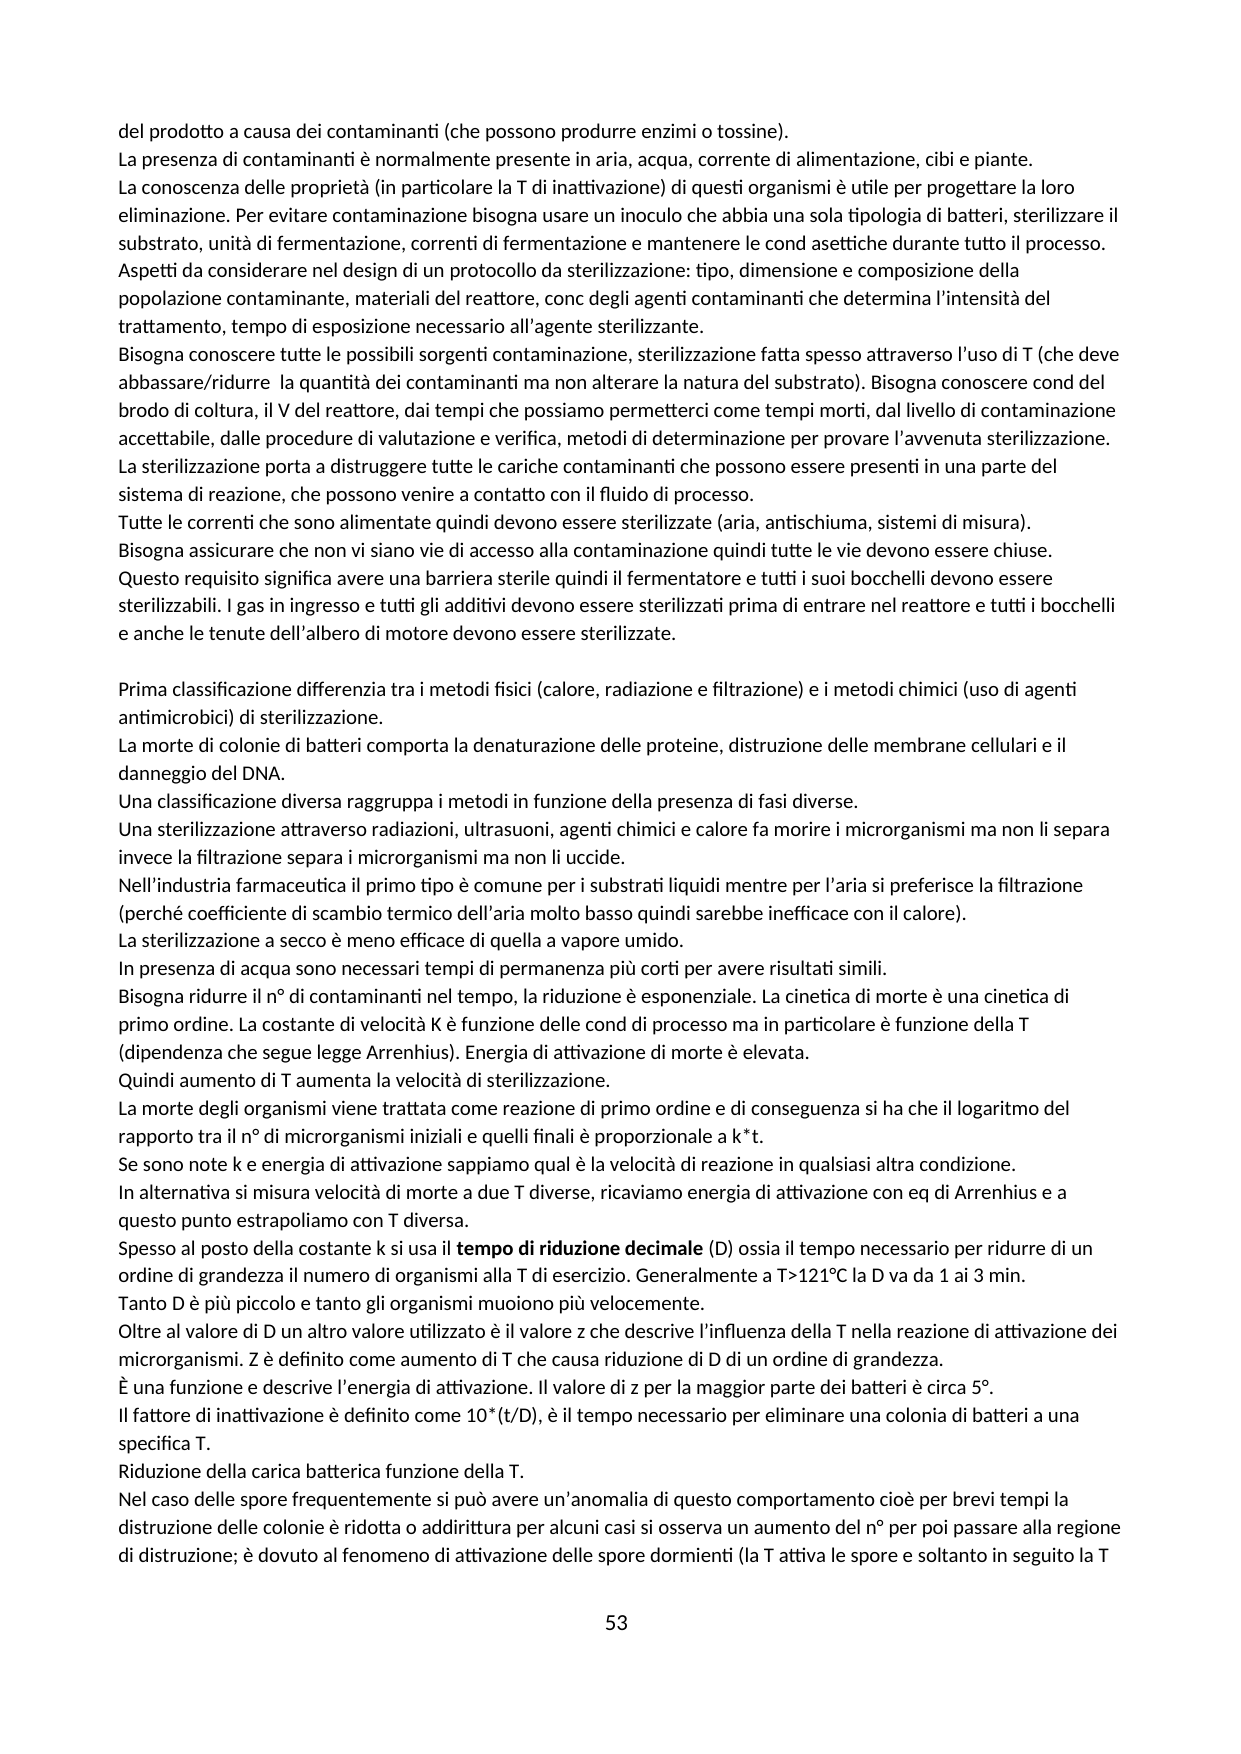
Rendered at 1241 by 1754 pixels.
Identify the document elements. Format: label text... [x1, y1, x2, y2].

text del prodotto a causa dei contaminanti (che possono produrre enzimi o tossine). La presenza di contaminanti è normalmente presente in aria, acqua, corrente di alimentazione, cibi e piante. La conoscenza delle proprietà (in particolare la T di inattivazione) di questi organismi è utile per progettare la loro eliminazione. Per evitare contaminazione bisogna usare un inoculo che abbia una sola tipologia di batteri, sterilizzare il substrato, unità di fermentazione, correnti di fermentazione e mantenere le cond asettiche durante tutto il processo. Aspetti da considerare nel design di un protocollo da sterilizzazione: tipo, dimensione e composizione della popolazione contaminante, materiali del reattore, conc degli agenti contaminanti che determina l’intensità del trattamento, tempo di esposizione necessario all’agente sterilizzante. Bisogna conoscere tutte le possibili sorgenti contaminazione, sterilizzazione fatta spesso attraverso l’uso di T (che deve abbassare/ridurre la quantità dei contaminanti ma non alterare la natura del substrato). Bisogna conoscere cond del brodo di coltura, il V del reattore, dai tempi che possiamo permetterci come tempi morti, dal livello di contaminazione accettabile, dalle procedure di valutazione e verifica, metodi di determinazione per provare l’avvenuta sterilizzazione. La sterilizzazione porta a distruggere tutte le cariche contaminanti che possono essere presenti in una parte del sistema di reazione, che possono venire a contatto con il fluido di processo. Tutte le correnti che sono alimentate quindi devono essere sterilizzate (aria, antischiuma, sistemi di misura). Bisogna assicurare che non vi siano vie di accesso alla contaminazione quindi tutte le vie devono essere chiuse. Questo requisito significa avere una barriera sterile quindi il fermentatore e tutti i suoi bocchelli devono essere sterilizzabili. I gas in ingresso e tutti gli additivi devono essere sterilizzati prima di entrare nel reattore e tutti i bocchelli e anche le tenute dell’albero di motore devono essere sterilizzate. Prima classificazione differenzia tra i metodi fisici (calore, radiazione e filtrazione) e i metodi chimici (uso di agenti antimicrobici) di sterilizzazione. La morte di colonie di batteri comporta la denaturazione delle proteine, distruzione delle membrane cellulari e il danneggio del DNA. Una classificazione diversa raggruppa i metodi in funzione della presenza di fasi diverse. Una sterilizzazione attraverso radiazioni, ultrasuoni, agenti chimici e calore fa morire i microrganismi ma non li separa invece la filtrazione separa i microrganismi ma non li uccide. Nell’industria farmaceutica il primo tipo è comune per i substrati liquidi mentre per l’aria si preferisce la filtrazione (perché coefficiente di scambio termico dell’aria molto basso quindi sarebbe inefficace con il calore). La sterilizzazione a secco è meno efficace di quella a vapore umido. In presenza di acqua sono necessari tempi di permanenza più corti per avere risultati simili. Bisogna ridurre il n° di contaminanti nel tempo, la riduzione è esponenziale. La cinetica di morte è una cinetica di primo ordine. La costante di velocità K è funzione delle cond di processo ma in particolare è funzione della T (dipendenza che segue legge Arrenhius). Energia di attivazione di morte è elevata. Quindi aumento di T aumenta la velocità di sterilizzazione. La morte degli organismi viene trattata come reazione di primo ordine e di conseguenza si ha che il logaritmo del rapporto tra il n° di microrganismi iniziali e quelli finali è proporzionale a k*t. Se sono note k e energia di attivazione sappiamo qual è la velocità di reazione in qualsiasi altra condizione. In alternativa si misura velocità di morte a due T diverse, ricaviamo energia di attivazione con eq di Arrenhius e a questo punto estrapoliamo con T diversa. Spesso al posto della costante k si usa il tempo di riduzione decimale (D) ossia il tempo necessario per ridurre di un ordine di grandezza il numero di organismi alla T di esercizio. Generalmente a T>121°C la D va da 1 ai 3 min. Tanto D è più piccolo e tanto gli organismi muoiono più velocemente. Oltre al valore di D un altro valore utilizzato è il valore z che descrive l’influenza della T nella reazione di attivazione dei microrganismi. Z è definito come aumento di T che causa riduzione di D di un ordine di grandezza. È una funzione e descrive l’energia di attivazione. Il valore di z per la maggior parte dei batteri è circa 5°. Il fattore di inattivazione è definito come 10*(t/D), è il tempo necessario per eliminare una colonia di batteri a una specifica T. Riduzione della carica batterica funzione della T. Nel caso delle spore frequentemente si può avere un’anomalia di questo comportamento cioè per brevi tempi la distruzione delle colonie è ridotta o addirittura per alcuni casi si osserva un aumento del n° per poi passare alla regione di distruzione; è dovuto al fenomeno di attivazione delle spore dormienti (la T attiva le spore e soltanto in seguito la T [118, 118, 1124, 1567]
